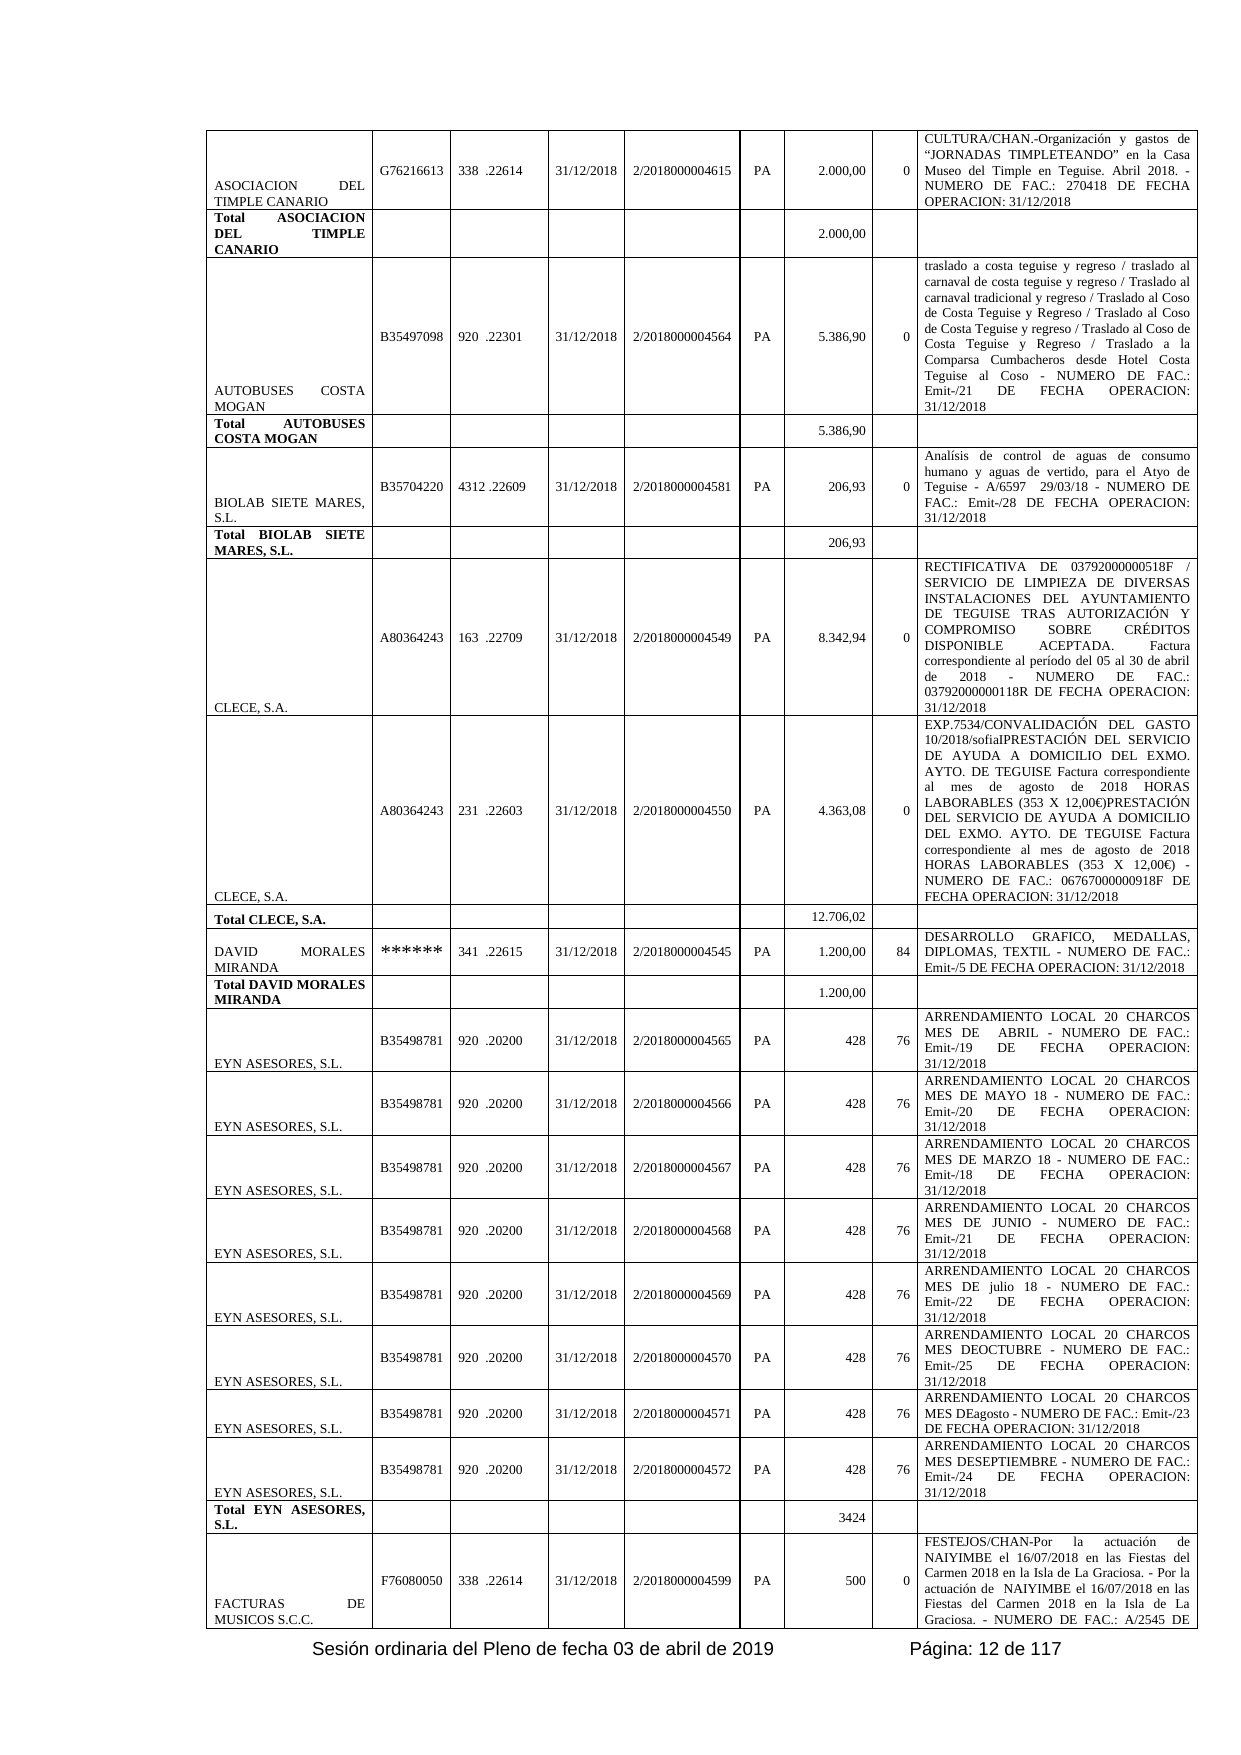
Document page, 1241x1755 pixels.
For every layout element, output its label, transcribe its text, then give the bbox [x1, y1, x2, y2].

table_cell A80364243 [373, 716, 450, 904]
table_cell 76 [873, 1009, 917, 1071]
table_cell 4312 .22609 [451, 448, 548, 526]
table_cell B35704220 [373, 448, 450, 526]
table_cell PA [741, 1326, 784, 1389]
table_cell ARRENDAMIENTO LOCAL 20 CHARCOS MES DE ABRIL - NUMERO DE FAC.: Emit-/19 DE FECHA OPERACION: 31/12/2018 [918, 1009, 1197, 1071]
table_cell 920 .20200 [451, 1263, 548, 1325]
table_cell 341 .22615 [451, 929, 548, 975]
table_cell ****** [373, 929, 450, 975]
table_cell 76 [873, 1390, 917, 1437]
table_cell [549, 415, 624, 447]
table_cell EYN ASESORES, S.L. [207, 1263, 372, 1325]
table_cell [625, 415, 739, 447]
table_cell CLECE, S.A. [207, 716, 372, 904]
table_cell A80364243 [373, 559, 450, 715]
table_cell [549, 527, 624, 558]
table_cell 76 [873, 1199, 917, 1262]
table_cell 76 [873, 1072, 917, 1135]
table_cell 2/2018000004581 [625, 448, 739, 526]
table_cell PA [741, 1438, 784, 1500]
table_cell 12.706,02 [785, 905, 872, 927]
table_cell 338 .22614 [451, 1534, 548, 1627]
table_cell EYN ASESORES, S.L. [207, 1438, 372, 1500]
table_cell PA [741, 1009, 784, 1071]
table_cell PA [741, 1534, 784, 1627]
table_cell [451, 1501, 548, 1533]
table_cell RECTIFICATIVA DE 03792000000518F / SERVICIO DE LIMPIEZA DE DIVERSAS INSTALACIONES DEL AYUNTAMIENTO DE TEGUISE TRAS AUTORIZACIÓN Y COMPROMISO SOBRE CRÉDITOS DISPONIBLE ACEPTADA. Factura correspondiente al período del 05 al 30 de abril de 2018 - NUMERO DE FAC.: 03792000000118R DE FECHA OPERACION: 31/12/2018 [918, 559, 1197, 715]
table_cell [373, 527, 450, 558]
table_cell ARRENDAMIENTO LOCAL 20 CHARCOS MES DE MARZO 18 - NUMERO DE FAC.: Emit-/18 DE FECHA OPERACION: 31/12/2018 [918, 1136, 1197, 1198]
table_cell EYN ASESORES, S.L. [207, 1326, 372, 1389]
table_cell 2/2018000004571 [625, 1390, 739, 1437]
table_cell 231 .22603 [451, 716, 548, 904]
table_cell FACTURAS DE MUSICOS S.C.C. [207, 1534, 372, 1627]
table_cell PA [741, 258, 784, 414]
table_cell [625, 210, 739, 257]
table_cell CULTURA/CHAN.-Organización y gastos de “JORNADAS TIMPLETEANDO” en la Casa Museo del Timple en Teguise. Abril 2018. - NUMERO DE FAC.: 270418 DE FECHA OPERACION: 31/12/2018 [918, 131, 1197, 209]
table_cell FESTEJOS/CHAN-Por la actuación de NAIYIMBE el 16/07/2018 en las Fiestas del Carmen 2018 en la Isla de La Graciosa. - Por la actuación de NAIYIMBE el 16/07/2018 en las Fiestas del Carmen 2018 en la Isla de La Graciosa. - NUMERO DE FAC.: A/2545 DE [918, 1534, 1197, 1627]
table_cell 84 [873, 929, 917, 975]
table_cell [625, 527, 739, 558]
table_cell 206,93 [785, 448, 872, 526]
table_cell 0 [873, 448, 917, 526]
table_cell 31/12/2018 [549, 559, 624, 715]
table_cell 31/12/2018 [549, 1136, 624, 1198]
table_cell ARRENDAMIENTO LOCAL 20 CHARCOS MES DEOCTUBRE - NUMERO DE FAC.: Emit-/25 DE FECHA OPERACION: 31/12/2018 [918, 1326, 1197, 1389]
table_cell PA [741, 716, 784, 904]
table_cell ARRENDAMIENTO LOCAL 20 CHARCOS MES DE MAYO 18 - NUMERO DE FAC.: Emit-/20 DE FECHA OPERACION: 31/12/2018 [918, 1072, 1197, 1135]
table_cell 338 .22614 [451, 131, 548, 209]
table_cell [918, 905, 1197, 927]
table_cell Total DAVID MORALES MIRANDA [207, 976, 372, 1008]
table_cell EYN ASESORES, S.L. [207, 1199, 372, 1262]
table_cell 2/2018000004567 [625, 1136, 739, 1198]
table_cell 5.386,90 [785, 415, 872, 447]
table_cell [549, 976, 624, 1008]
table_cell EYN ASESORES, S.L. [207, 1009, 372, 1071]
table_cell [741, 415, 784, 447]
table_cell [918, 976, 1197, 1008]
table_cell F76080050 [373, 1534, 450, 1627]
table_cell B35498781 [373, 1263, 450, 1325]
table_cell AUTOBUSES COSTA MOGAN [207, 258, 372, 414]
table_cell 428 [785, 1199, 872, 1262]
table_cell 2/2018000004545 [625, 929, 739, 975]
table_cell 31/12/2018 [549, 1072, 624, 1135]
table_cell 0 [873, 716, 917, 904]
table_cell 1.200,00 [785, 976, 872, 1008]
table_cell 5.386,90 [785, 258, 872, 414]
table_cell Total EYN ASESORES, S.L. [207, 1501, 372, 1533]
table_cell DAVID MORALES MIRANDA [207, 929, 372, 975]
table_cell B35498781 [373, 1009, 450, 1071]
table_cell B35498781 [373, 1199, 450, 1262]
table_cell 920 .20200 [451, 1136, 548, 1198]
table_cell PA [741, 1390, 784, 1437]
table_cell 2/2018000004569 [625, 1263, 739, 1325]
table_cell [873, 976, 917, 1008]
table_cell B35498781 [373, 1438, 450, 1500]
table_cell 428 [785, 1263, 872, 1325]
table_cell 3424 [785, 1501, 872, 1533]
table_cell ARRENDAMIENTO LOCAL 20 CHARCOS MES DE julio 18 - NUMERO DE FAC.: Emit-/22 DE FECHA OPERACION: 31/12/2018 [918, 1263, 1197, 1325]
table_cell ARRENDAMIENTO LOCAL 20 CHARCOS MES DESEPTIEMBRE - NUMERO DE FAC.: Emit-/24 DE FECHA OPERACION: 31/12/2018 [918, 1438, 1197, 1500]
table_cell 31/12/2018 [549, 1534, 624, 1627]
table_cell [741, 210, 784, 257]
table_cell [918, 527, 1197, 558]
table_cell [741, 1501, 784, 1533]
table_cell 920 .20200 [451, 1438, 548, 1500]
table_cell EXP.7534/CONVALIDACIÓN DEL GASTO 10/2018/sofiaIPRESTACIÓN DEL SERVICIO DE AYUDA A DOMICILIO DEL EXMO. AYTO. DE TEGUISE Factura correspondiente al mes de agosto de 2018 HORAS LABORABLES (353 X 12,00€)PRESTACIÓN DEL SERVICIO DE AYUDA A DOMICILIO DEL EXMO. AYTO. DE TEGUISE Factura correspondiente al mes de agosto de 2018 HORAS LABORABLES (353 X 12,00€) - NUMERO DE FAC.: 06767000000918F DE FECHA OPERACION: 31/12/2018 [918, 716, 1197, 904]
table_cell 31/12/2018 [549, 258, 624, 414]
table_cell 920 .20200 [451, 1326, 548, 1389]
table_cell 2/2018000004564 [625, 258, 739, 414]
table_cell EYN ASESORES, S.L. [207, 1072, 372, 1135]
table_cell [451, 905, 548, 927]
table_cell traslado a costa teguise y regreso / traslado al carnaval de costa teguise y regreso / Traslado al carnaval tradicional y regreso / Traslado al Coso de Costa Teguise y Regreso / Traslado al Coso de Costa Teguise y regreso / Traslado al Coso de Costa Teguise y Regreso / Traslado a la Comparsa Cumbacheros desde Hotel Costa Teguise al Coso - NUMERO DE FAC.: Emit-/21 DE FECHA OPERACION: 31/12/2018 [918, 258, 1197, 414]
table_cell 428 [785, 1136, 872, 1198]
table_cell [873, 415, 917, 447]
table_cell [373, 1501, 450, 1533]
table_cell 920 .20200 [451, 1199, 548, 1262]
table_cell [451, 976, 548, 1008]
table_cell [373, 210, 450, 257]
table_cell 31/12/2018 [549, 1263, 624, 1325]
table_cell 76 [873, 1326, 917, 1389]
table_cell [741, 905, 784, 927]
table_cell B35497098 [373, 258, 450, 414]
table_cell 76 [873, 1136, 917, 1198]
table_cell 428 [785, 1009, 872, 1071]
table_cell 428 [785, 1326, 872, 1389]
table_cell PA [741, 559, 784, 715]
table_cell PA [741, 1263, 784, 1325]
table_cell [741, 527, 784, 558]
table_cell B35498781 [373, 1390, 450, 1437]
table_cell 31/12/2018 [549, 1390, 624, 1437]
table_cell B35498781 [373, 1072, 450, 1135]
table_cell [451, 415, 548, 447]
table_cell 2.000,00 [785, 131, 872, 209]
table_cell PA [741, 1072, 784, 1135]
table_cell 920 .22301 [451, 258, 548, 414]
table_cell 76 [873, 1263, 917, 1325]
table_cell [873, 210, 917, 257]
table_cell 2/2018000004550 [625, 716, 739, 904]
table_cell [918, 210, 1197, 257]
table_cell ARRENDAMIENTO LOCAL 20 CHARCOS MES DE JUNIO - NUMERO DE FAC.: Emit-/21 DE FECHA OPERACION: 31/12/2018 [918, 1199, 1197, 1262]
table_cell [873, 905, 917, 927]
table_cell Total AUTOBUSES COSTA MOGAN [207, 415, 372, 447]
table_cell 31/12/2018 [549, 716, 624, 904]
table_cell EYN ASESORES, S.L. [207, 1390, 372, 1437]
table_cell 0 [873, 131, 917, 209]
table_cell 2/2018000004599 [625, 1534, 739, 1627]
table_cell 428 [785, 1390, 872, 1437]
table_cell 31/12/2018 [549, 448, 624, 526]
table_cell 2/2018000004570 [625, 1326, 739, 1389]
table_cell Total CLECE, S.A. [207, 905, 372, 927]
table_cell [451, 210, 548, 257]
table_cell 1.200,00 [785, 929, 872, 975]
table_cell [918, 1501, 1197, 1533]
table_cell CLECE, S.A. [207, 559, 372, 715]
table_cell [918, 415, 1197, 447]
table_cell 2/2018000004615 [625, 131, 739, 209]
table_cell [625, 905, 739, 927]
table_cell 2/2018000004565 [625, 1009, 739, 1071]
table_cell 428 [785, 1072, 872, 1135]
table_cell 76 [873, 1438, 917, 1500]
table_cell [741, 976, 784, 1008]
table_cell B35498781 [373, 1136, 450, 1198]
table_cell 31/12/2018 [549, 1199, 624, 1262]
table_cell [549, 1501, 624, 1533]
table_cell [873, 1501, 917, 1533]
table_cell 920 .20200 [451, 1390, 548, 1437]
table_cell [873, 527, 917, 558]
table_cell 31/12/2018 [549, 1009, 624, 1071]
table_cell B35498781 [373, 1326, 450, 1389]
table_cell 2/2018000004566 [625, 1072, 739, 1135]
table_cell 206,93 [785, 527, 872, 558]
table_cell 2/2018000004572 [625, 1438, 739, 1500]
table_cell 428 [785, 1438, 872, 1500]
table_cell 920 .20200 [451, 1009, 548, 1071]
table_cell 31/12/2018 [549, 929, 624, 975]
table_cell 0 [873, 559, 917, 715]
table_cell 0 [873, 258, 917, 414]
table_cell 31/12/2018 [549, 1438, 624, 1500]
table_cell [451, 527, 548, 558]
table_cell 8.342,94 [785, 559, 872, 715]
table_cell PA [741, 1136, 784, 1198]
table_cell EYN ASESORES, S.L. [207, 1136, 372, 1198]
table_cell 500 [785, 1534, 872, 1627]
table_cell [373, 905, 450, 927]
table_cell [549, 905, 624, 927]
table_cell [373, 976, 450, 1008]
table_cell G76216613 [373, 131, 450, 209]
table_cell ASOCIACION DEL TIMPLE CANARIO [207, 131, 372, 209]
table_cell 0 [873, 1534, 917, 1627]
table_cell Total ASOCIACION DEL TIMPLE CANARIO [207, 210, 372, 257]
table_cell Total BIOLAB SIETE MARES, S.L. [207, 527, 372, 558]
table_cell PA [741, 131, 784, 209]
table_cell 2/2018000004568 [625, 1199, 739, 1262]
table_cell 163 .22709 [451, 559, 548, 715]
table_cell 31/12/2018 [549, 1326, 624, 1389]
table_cell 920 .20200 [451, 1072, 548, 1135]
table_cell 2/2018000004549 [625, 559, 739, 715]
table_cell ARRENDAMIENTO LOCAL 20 CHARCOS MES DEagosto - NUMERO DE FAC.: Emit-/23 DE FECHA OPERACION: 31/12/2018 [918, 1390, 1197, 1437]
table_cell PA [741, 1199, 784, 1262]
table_cell PA [741, 448, 784, 526]
table_cell PA [741, 929, 784, 975]
table_cell DESARROLLO GRAFICO, MEDALLAS, DIPLOMAS, TEXTIL - NUMERO DE FAC.: Emit-/5 DE FECHA OPERACION: 31/12/2018 [918, 929, 1197, 975]
table_cell 4.363,08 [785, 716, 872, 904]
table_cell [625, 1501, 739, 1533]
table_cell 2.000,00 [785, 210, 872, 257]
table_cell Analísis de control de aguas de consumo humano y aguas de vertido, para el Atyo de Teguise - A/6597 29/03/18 - NUMERO DE FAC.: Emit-/28 DE FECHA OPERACION: 31/12/2018 [918, 448, 1197, 526]
table_cell [625, 976, 739, 1008]
table_cell BIOLAB SIETE MARES, S.L. [207, 448, 372, 526]
table_cell 31/12/2018 [549, 131, 624, 209]
table_cell [549, 210, 624, 257]
table_cell [373, 415, 450, 447]
